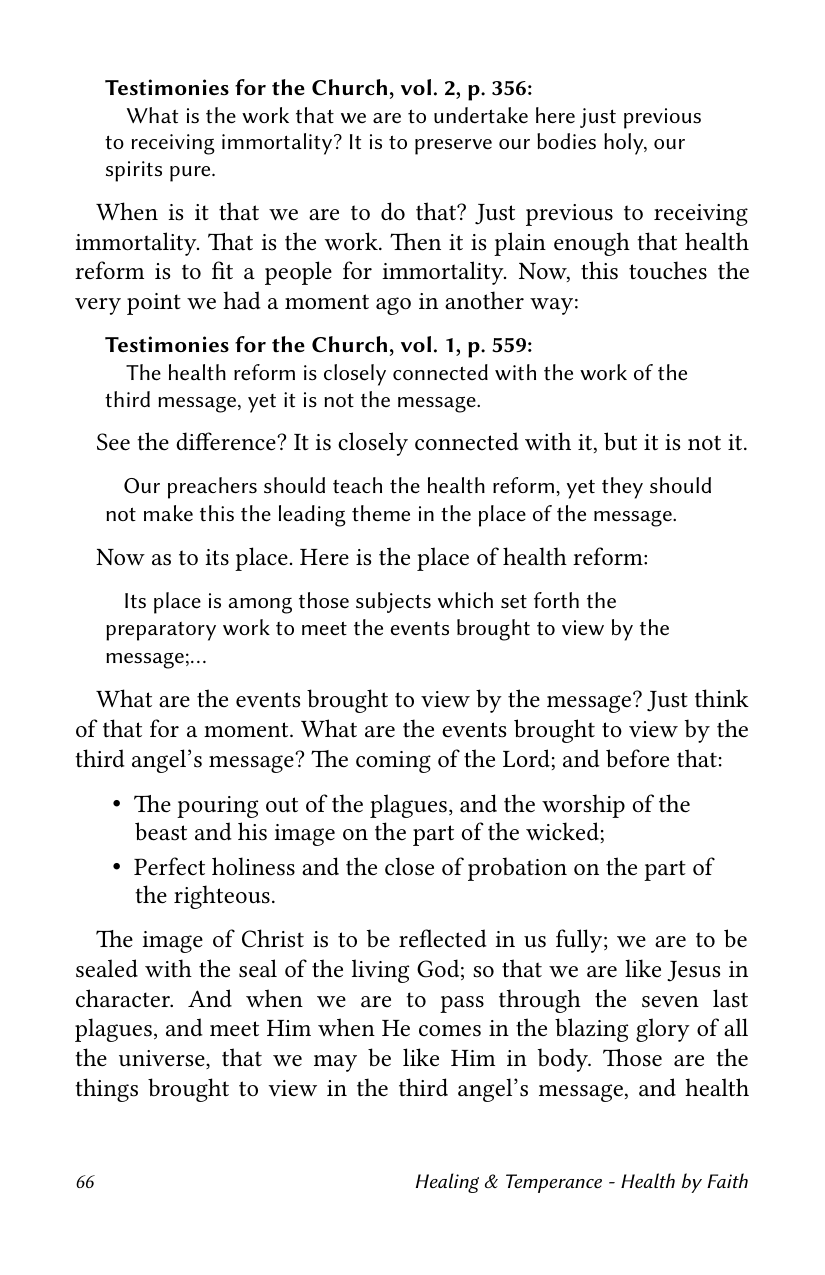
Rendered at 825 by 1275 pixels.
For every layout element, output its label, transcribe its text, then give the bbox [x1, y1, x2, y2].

text The health reform is closely connected with the work of the third message, yet it is not the message. [105, 360, 720, 413]
text The image of Christ is to be reflected in us fully; we are to be sealed with the seal of the living God; so that we are like Jesus in character. And when we are to pass through the seven last plagues, and meet Him when He comes in the blazing glory of all the universe, that we may be like Him in body. Those are the things brought to view in the third angel’s message, and health [75, 925, 750, 1103]
text Now as to its place. Here is the place of health reform: [75, 543, 750, 571]
text What is the work that we are to undertake here just previous to receiving immortality? It is to preserve our bodies holy, our spirits pure. [105, 103, 720, 182]
text Our preachers should teach the health reform, yet they should not make this the leading theme in the place of the message. [105, 473, 720, 527]
text Testimonies for the Church, vol. 2, p. 356: [105, 75, 750, 101]
text Testimonies for the Church, vol. 1, p. 559: [105, 332, 750, 358]
text Its place is among those subjects which set forth the preparatory work to meet the events brought to view by the message;... [105, 588, 720, 669]
text When is it that we are to do that? Just previous to receiving immortality. That is the work. Then it is plain enough that health reform is to fit a people for immortality. Now, this touches the very point we had a moment ago in another way: [75, 198, 750, 316]
text See the difference? It is closely connected with it, but it is not it. [75, 428, 750, 457]
text What are the events brought to view by the message? Just think of that for a moment. What are the events brought to view by the third angel’s message? The coming of the Lord; and before that: [75, 685, 750, 773]
list Perfect holiness and the close of probation on the part of the righteous. [112, 853, 750, 910]
list The pouring out of the plagues, and the worship of the beast and his image on the part of the wicked; [112, 789, 750, 847]
